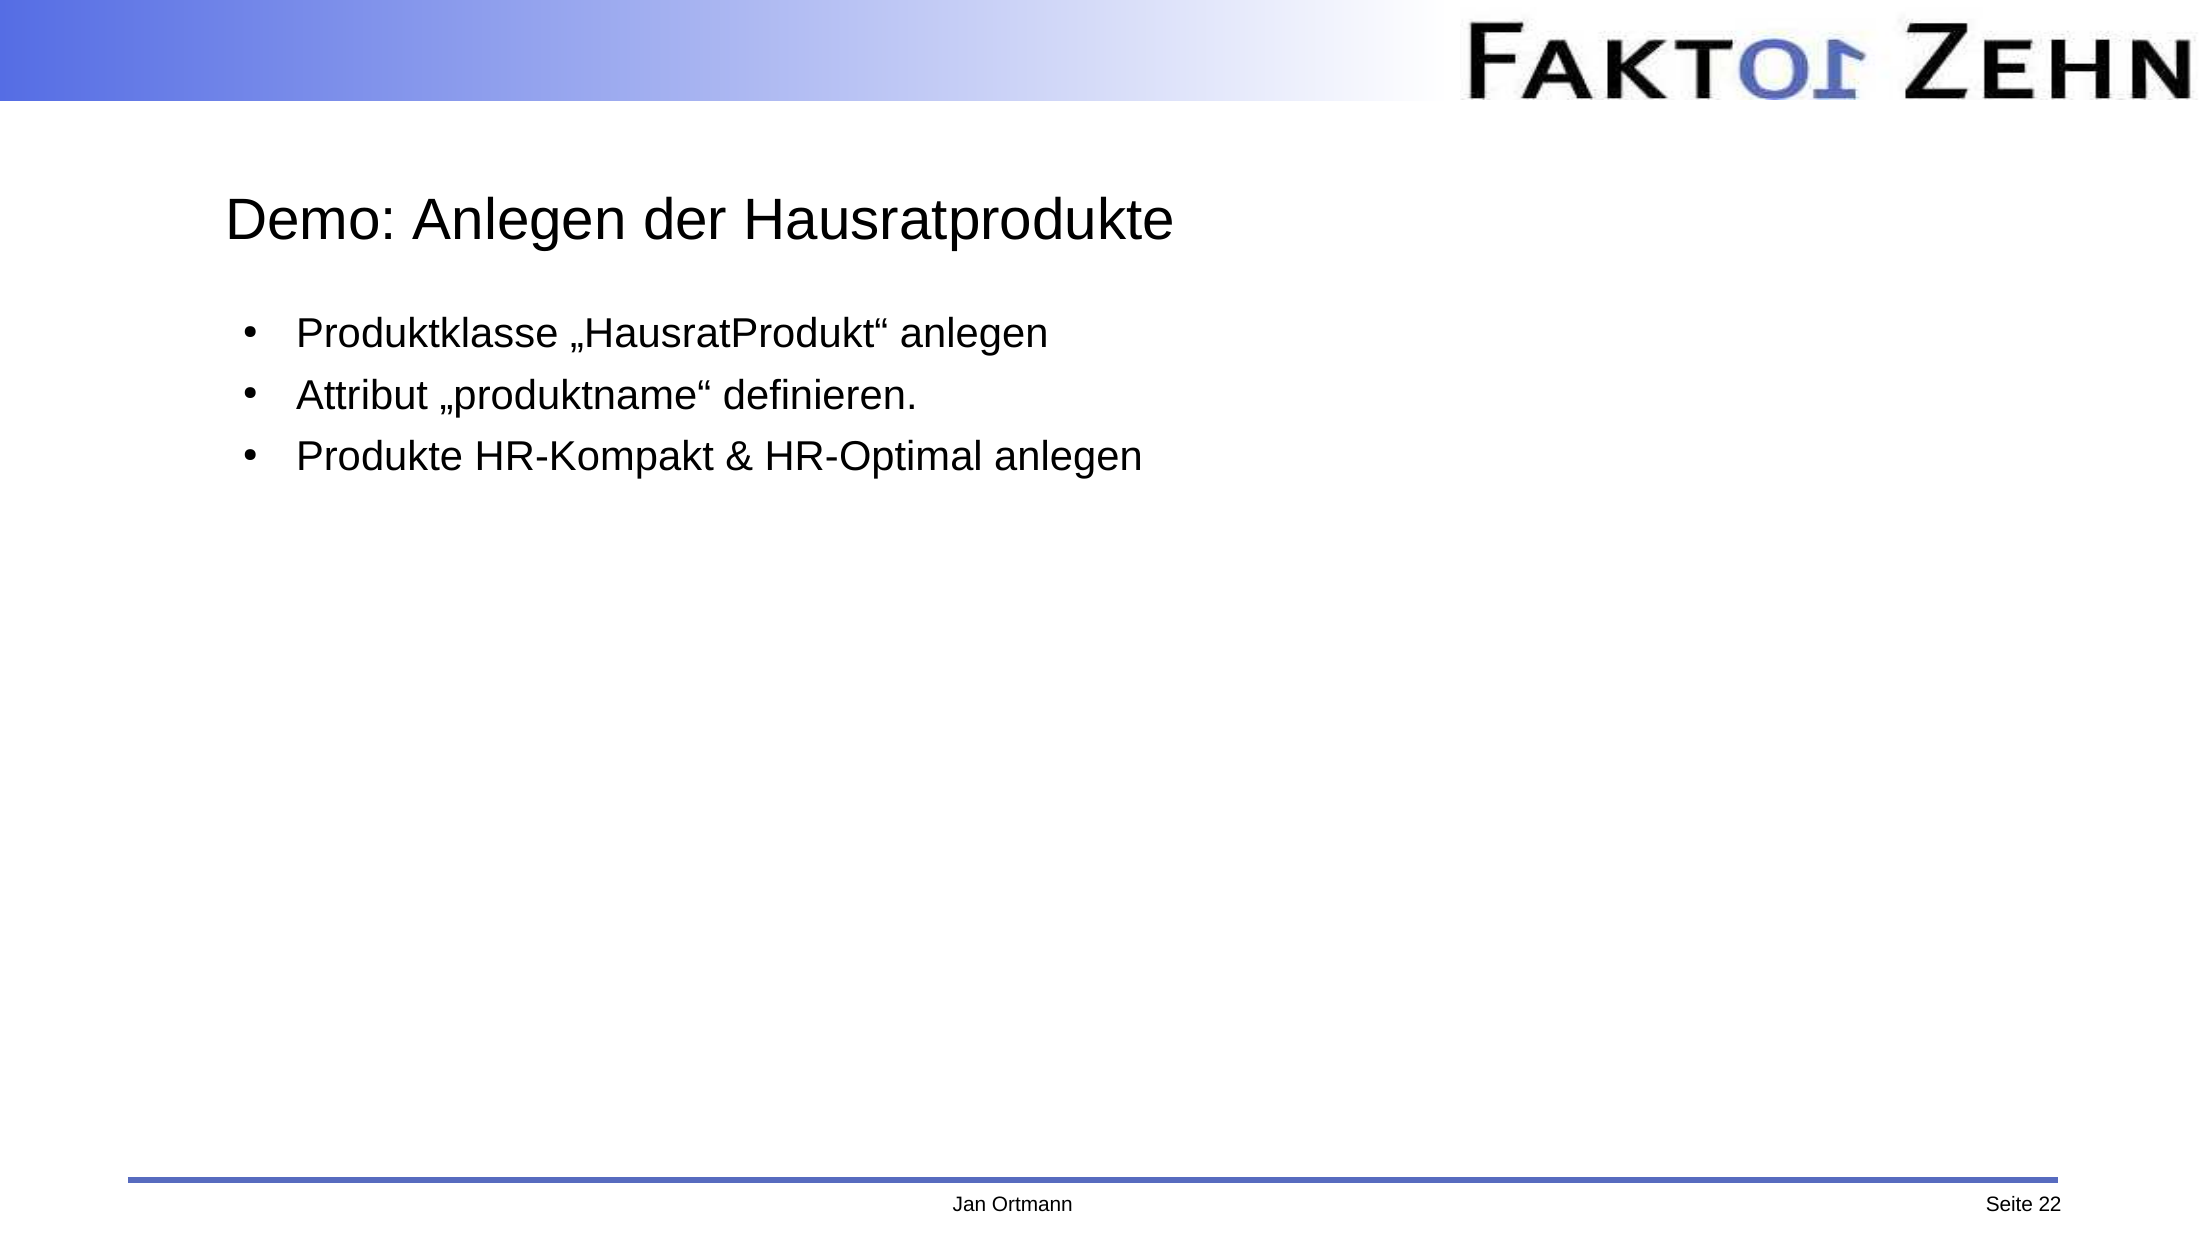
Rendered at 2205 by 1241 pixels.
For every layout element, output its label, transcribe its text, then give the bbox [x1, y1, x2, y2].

list Produktklasse „HausratProdukt“ anlegen Attribut „produktname“ definieren. Produkte HR-Kompakt & HR-Optimal anlegen [225, 310, 1981, 1078]
title Demo: Anlegen der Hausratprodukte [225, 142, 1981, 296]
picture [1460, 7, 2202, 100]
